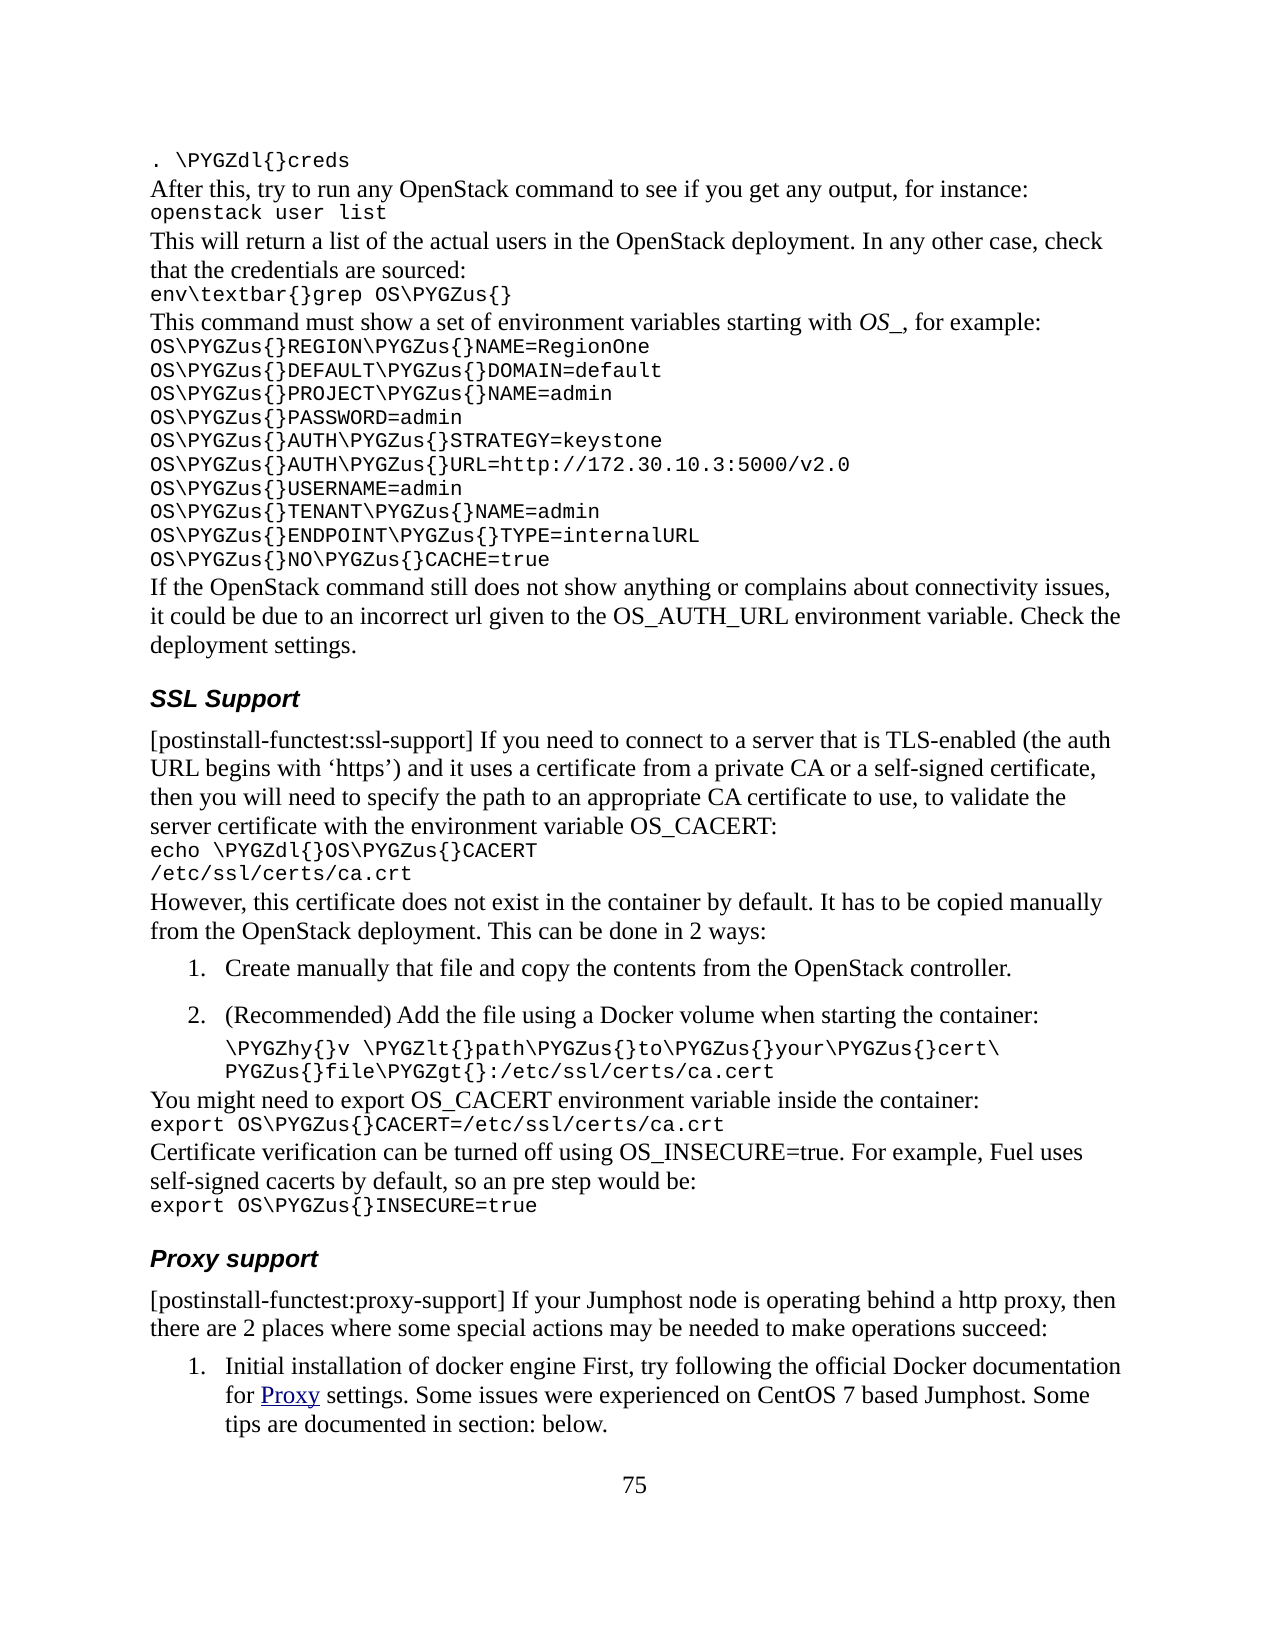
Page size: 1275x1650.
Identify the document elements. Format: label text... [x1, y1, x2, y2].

list Create manually that file and copy the contents from the OpenStack controller. [187, 953, 1125, 982]
text However, this certificate does not exist in the container by default. It has to be copied manually from the OpenStack deployment. This can be done in 2 ways: [150, 887, 1125, 944]
text [postinstall-functest:proxy-support] If your Jumphost node is operating behind a http proxy, then there are 2 places where some special actions may be needed to make operations succeed: [150, 1285, 1125, 1342]
text OS\PYGZus{}DEFAULT\PYGZus{}DOMAIN=default [150, 359, 1125, 383]
text This command must show a set of environment variables starting with OS_, for example: [150, 307, 1125, 336]
text OS\PYGZus{}PASSWORD=admin [150, 407, 1125, 431]
text env\textbar{}grep OS\PYGZus{} [150, 283, 1125, 307]
text echo \PYGZdl{}OS\PYGZus{}CACERT [150, 840, 1125, 863]
text This will return a list of the actual users in the OpenStack deployment. In any other case, check that the credentials are sourced: [150, 226, 1125, 283]
text OS\PYGZus{}AUTH\PYGZus{}STRATEGY=keystone [150, 431, 1125, 454]
text Certificate verification can be turned off using OS_INSECURE=true. For example, Fuel uses self-signed cacerts by default, so an pre step would be: [150, 1137, 1125, 1195]
subtitle SSL Support [150, 684, 1125, 712]
text You might need to export OS_CACERT environment variable inside the container: [150, 1085, 1125, 1114]
text OS\PYGZus{}TENANT\PYGZus{}NAME=admin [150, 501, 1125, 525]
text OS\PYGZus{}PROJECT\PYGZus{}NAME=admin [150, 383, 1125, 407]
text OS\PYGZus{}AUTH\PYGZus{}URL=http://172.30.10.3:5000/v2.0 [150, 454, 1125, 478]
text export OS\PYGZus{}CACERT=/etc/ssl/certs/ca.crt [150, 1114, 1125, 1137]
subtitle Proxy support [150, 1244, 1125, 1272]
text OS\PYGZus{}REGION\PYGZus{}NAME=RegionOne [150, 336, 1125, 359]
text OS\PYGZus{}USERNAME=admin [150, 478, 1125, 501]
text /etc/ssl/certs/ca.crt [150, 863, 1125, 887]
text openstack user list [150, 202, 1125, 226]
text OS\PYGZus{}ENDPOINT\PYGZus{}TYPE=internalURL [150, 525, 1125, 549]
text . \PYGZdl{}creds [150, 150, 1125, 174]
list (Recommended) Add the file using a Docker volume when starting the container: [187, 1000, 1125, 1029]
text [postinstall-functest:ssl-support] If you need to connect to a server that is TLS-enabled (the auth URL begins with ‘https’) and it uses a certificate from a private CA or a self-signed certificate, then you will need to specify the path to an appropriate CA certificate to use, to validate the server certificate with the environment variable OS_CACERT: [150, 725, 1125, 840]
text export OS\PYGZus{}INSECURE=true [150, 1195, 1125, 1219]
text OS\PYGZus{}NO\PYGZus{}CACHE=true [150, 549, 1125, 572]
text After this, try to run any OpenStack command to see if you get any output, for instance: [150, 174, 1125, 202]
list \PYGZhy{}v \PYGZlt{}path\PYGZus{}to\PYGZus{}your\PYGZus{}cert\PYGZus{}file\PYGZgt{}:/etc/ssl/certs/ca.cert [187, 1038, 1125, 1085]
text If the OpenStack command still does not show anything or complains about connectivity issues, it could be due to an incorrect url given to the OS_AUTH_URL environment variable. Check the deployment settings. [150, 572, 1125, 659]
list Initial installation of docker engine First, try following the official Docker documentation for Proxy settings. Some issues were experienced on CentOS 7 based Jumphost. Some tips are documented in section: below. [187, 1351, 1125, 1437]
